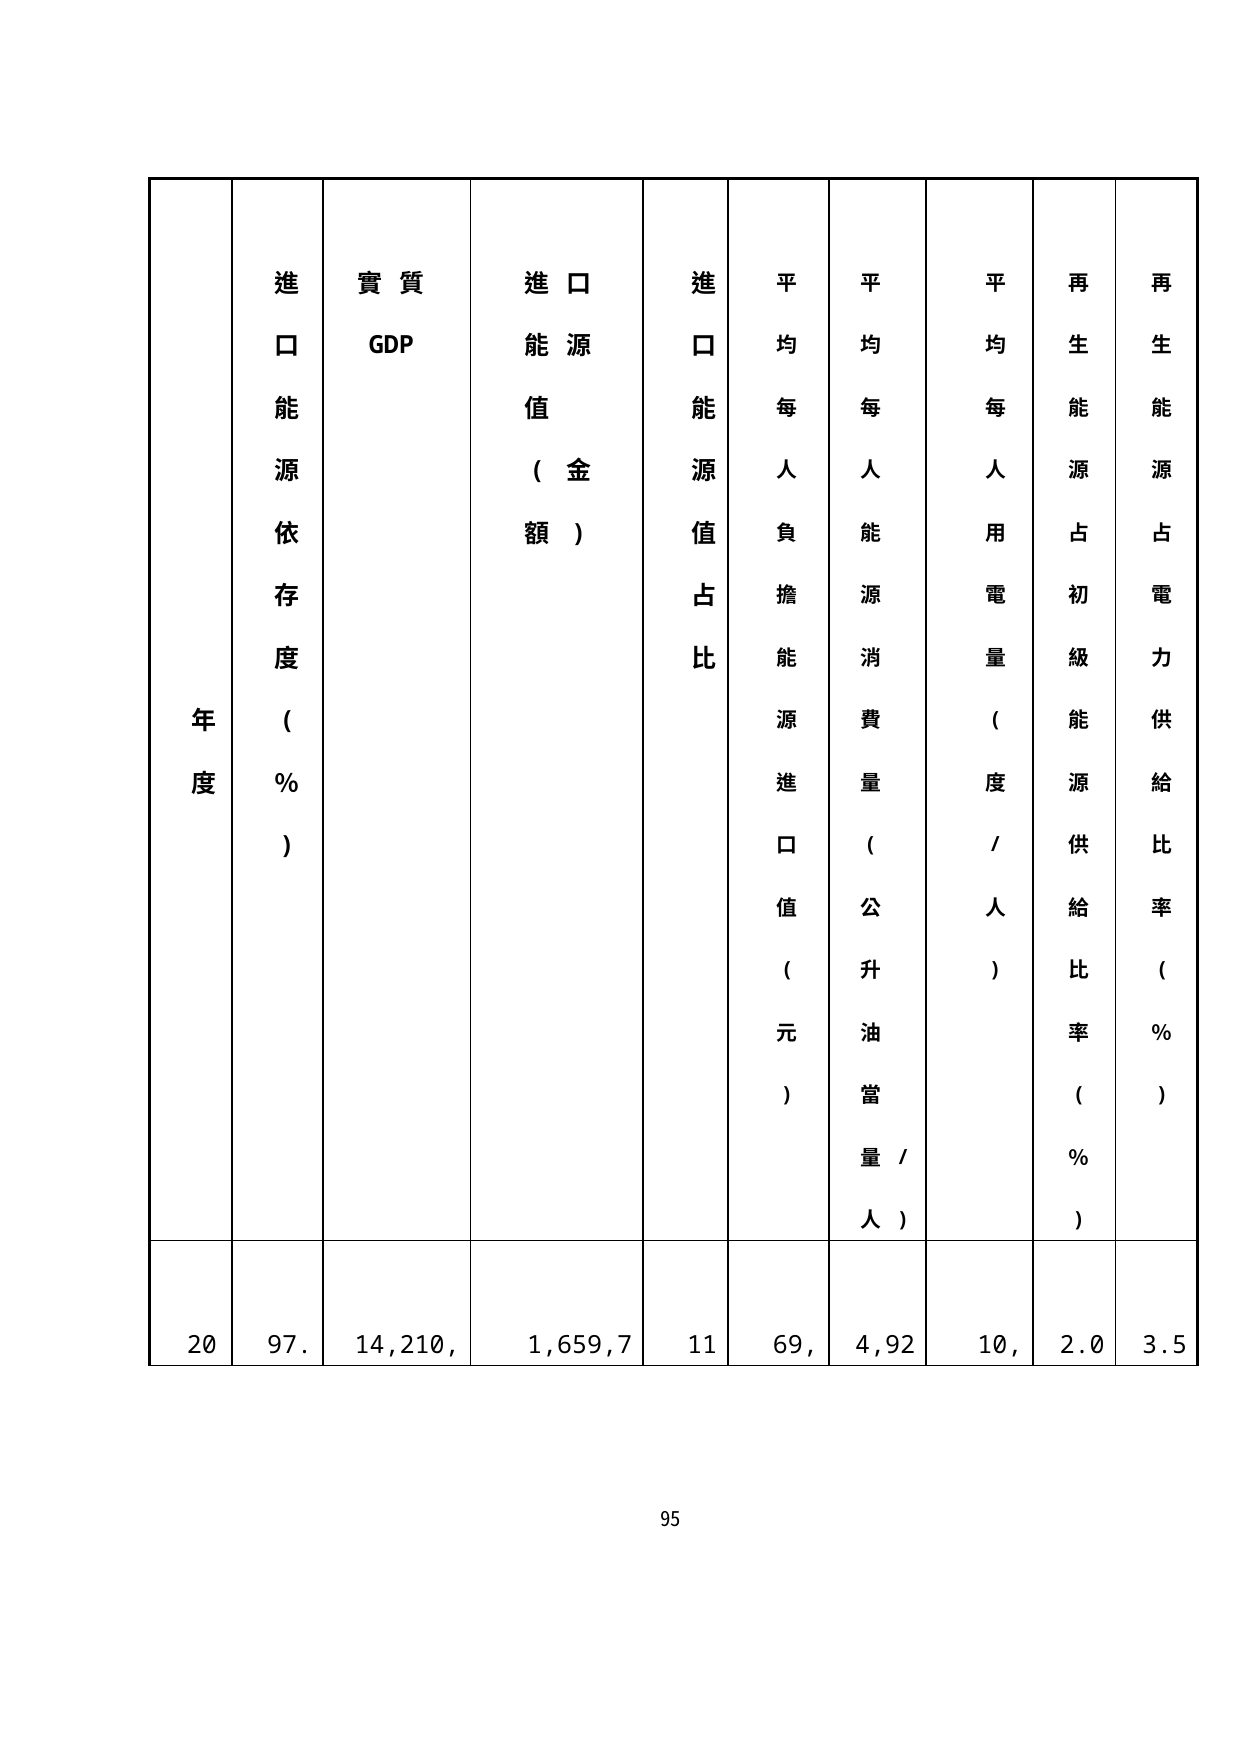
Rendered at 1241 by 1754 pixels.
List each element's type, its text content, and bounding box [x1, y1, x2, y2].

table_header 再生能源占電力供給比率(％) [1116, 180, 1196, 1240]
table_header 年度 [151, 180, 231, 1240]
table_header 進口能源值(金額) [471, 180, 642, 1240]
table_cell 1,659,7 [471, 1241, 642, 1365]
table_header 平均每人負擔能源進口值(元) [729, 180, 828, 1240]
table_header 進口能源依存度(％) [233, 180, 322, 1240]
table_header 平均每人能源消費量(公升油當量/人) [830, 180, 925, 1240]
table_cell 20 [151, 1241, 231, 1365]
table_cell 10, [927, 1241, 1032, 1365]
table_cell 2.0 [1034, 1241, 1115, 1365]
table_header 平均每人用電量(度/人) [927, 180, 1032, 1240]
table_header 再生能源占初級能源供給比率(％) [1034, 180, 1115, 1240]
table_cell 3.5 [1116, 1241, 1196, 1365]
table_cell 11 [644, 1241, 727, 1365]
table_cell 14,210, [324, 1241, 470, 1365]
table_header 實質GDP [324, 180, 470, 1240]
table_cell 97. [233, 1241, 322, 1365]
table_header 進口能源值占比 [644, 180, 727, 1240]
table_cell 4,92 [830, 1241, 925, 1365]
table_cell 69, [729, 1241, 828, 1365]
